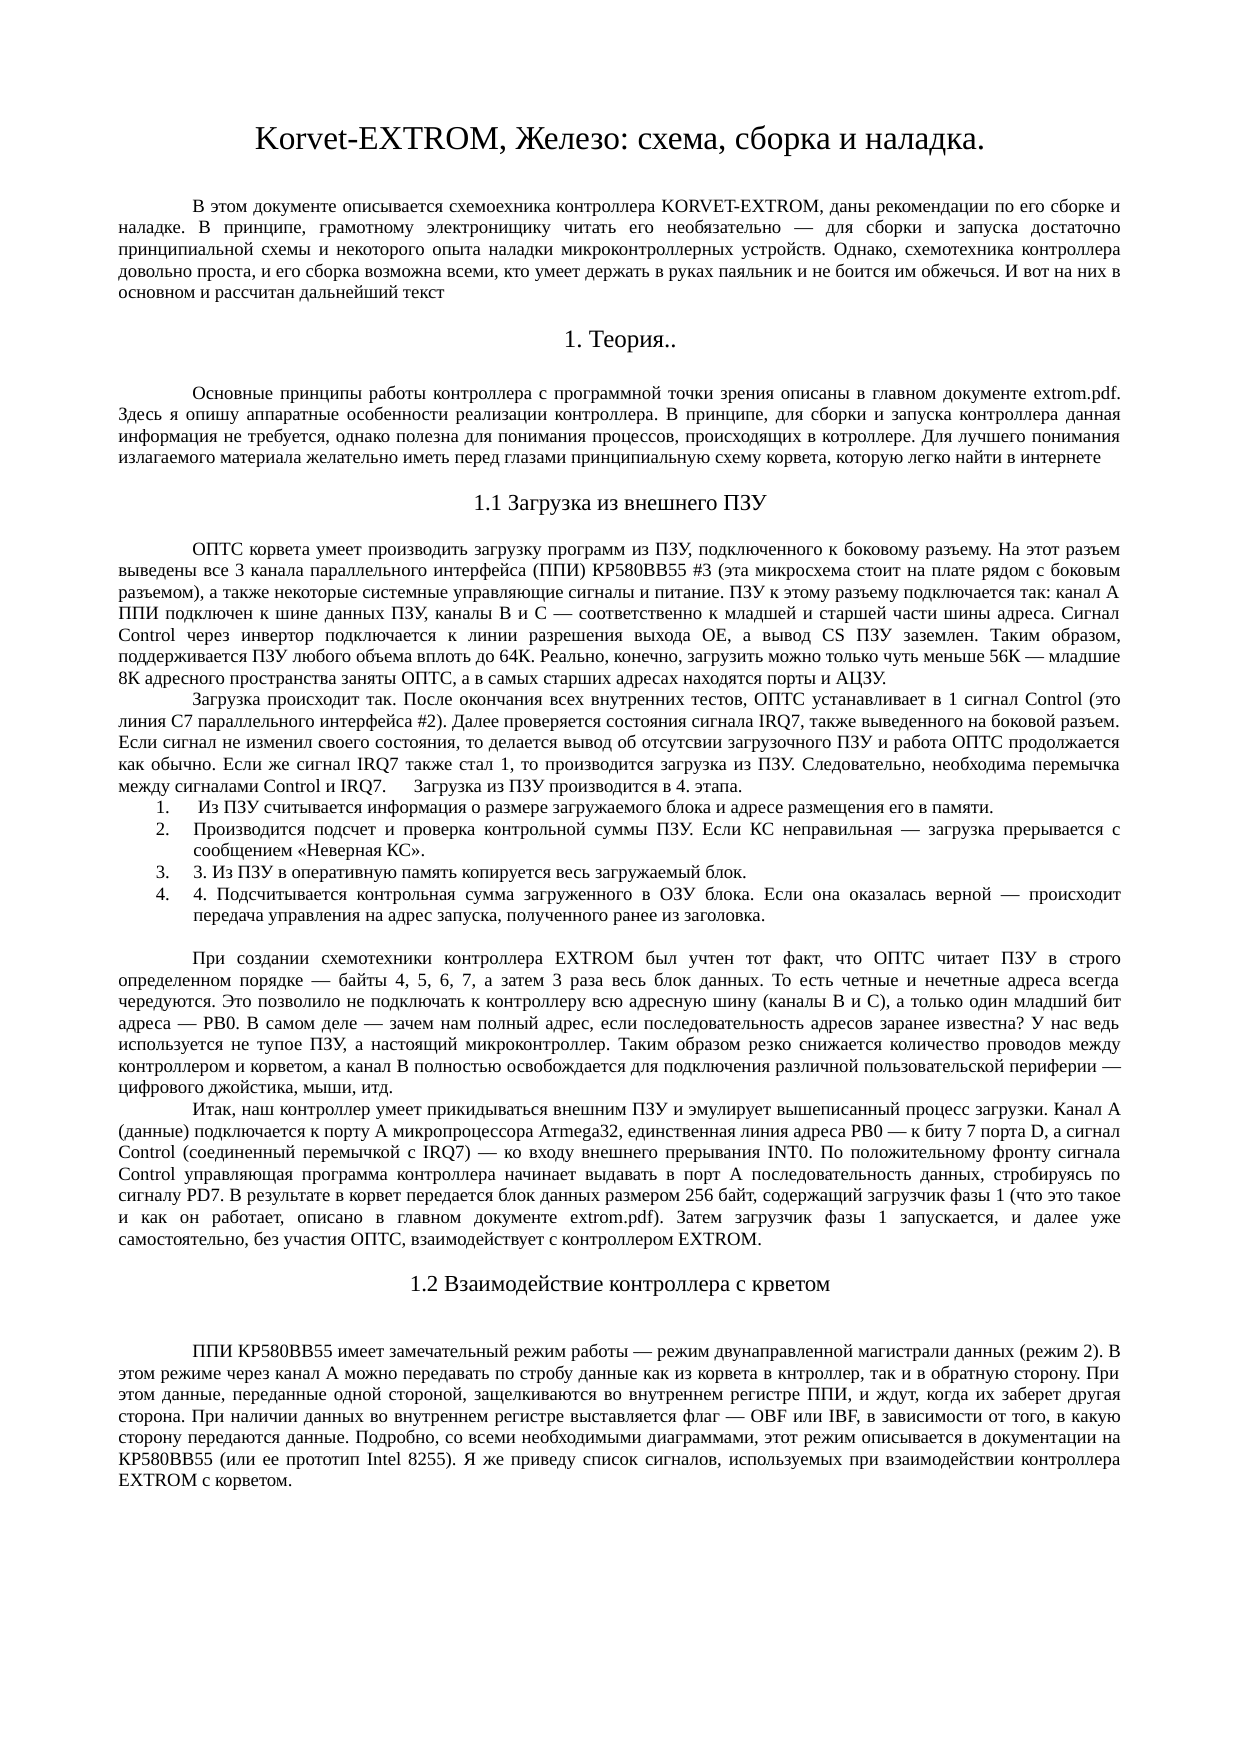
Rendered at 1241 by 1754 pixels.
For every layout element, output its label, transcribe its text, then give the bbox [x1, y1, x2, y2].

text В этом документе описывается схемоехника контроллера KORVET-EXTROM, даны рекомендации по его сборке и наладке. В принципе, грамотному электронищику читать его необязательно — для сборки и запуска достаточно принципиальной схемы и некоторого опыта наладки микроконтроллерных устройств. Однако, схемотехника контроллера довольно проста, и его сборка возможна всеми, кто умеет держать в руках паяльник и не боится им обжечься. И вот на них в основном и рассчитан дальнейший текст [118, 195, 1122, 303]
list Из ПЗУ считывается информация о размере загружаемого блока и адресе размещения его в памяти. [156, 796, 1122, 818]
list 4. Подсчитывается контрольная сумма загруженного в ОЗУ блока. Если она оказалась верной — происходит передача управления на адрес запуска, полученного ранее из заголовка. [156, 882, 1122, 926]
list Производится подсчет и проверка контрольной суммы ПЗУ. Если КС неправильная — загрузка прерывается с сообщением «Неверная КС». [156, 818, 1122, 861]
text При создании схемотехники контроллера EXTROM был учтен тот факт, что ОПТС читает ПЗУ в строго определенном порядке — байты 4, 5, 6, 7, а затем 3 раза весь блок данных. То есть четные и нечетные адреса всегда чередуются. Это позволило не подключать к контроллеру всю адресную шину (каналы B и C), а только один младший бит адреса — PB0. В самом деле — зачем нам полный адрес, если последовательность адресов заранее известна? У нас ведь используется не тупое ПЗУ, а настоящий микроконтроллер. Таким образом резко снижается количество проводов между контроллером и корветом, а канал B полностью освобождается для подключения различной пользовательской периферии — цифрового джойстика, мыши, итд. [118, 947, 1122, 1098]
text 8К адресного пространства заняты ОПТС, а в самых старших адресах находятся порты и АЦЗУ. [118, 667, 1122, 688]
text Итак, наш контроллер умеет прикидываться внешним ПЗУ и эмулирует вышеписанный процесс загрузки. Канал А (данные) подключается к порту А микропроцессора Атmega32, единственная линия адреса PB0 — к биту 7 порта D, а сигнал Control (соединенный перемычкой с IRQ7) — ко входу внешнего прерывания INT0. По положительному фронту сигнала Control управляющая программа контроллера начинает выдавать в порт А последовательность данных, стробируясь по сигналу PD7. В результате в корвет передается блок данных размером 256 байт, содержащий загрузчик фазы 1 (что это такое и как он работает, описано в главном документе extrom.pdf). Затем загрузчик фазы 1 запускается, и далее уже самостоятельно, без участия ОПТС, взаимодействует с контроллером EXTROM. [118, 1098, 1122, 1249]
text 1.2 Взаимодействие контроллера с крветом [118, 1271, 1122, 1297]
text ОПТС корвета умеет производить загрузку программ из ПЗУ, подключенного к боковому разъему. На этот разъем выведены все 3 канала параллельного интерфейса (ППИ) КР580ВВ55 #3 (эта микросхема стоит на плате рядом с боковым разъемом), а также некоторые системные управляющие сигналы и питание. ПЗУ к этому разъему подключается так: канал А ППИ подключен к шине данных ПЗУ, каналы В и С — соответственно к младшей и старшей части шины адреса. Сигнал Control через инвертор подключается к линии разрешения выхода ОЕ, а вывод CS ПЗУ заземлен. Таким образом, поддерживается ПЗУ любого объема вплоть до 64К. Реально, конечно, загрузить можно только чуть меньше 56К — младшие [118, 537, 1122, 667]
text Загрузка происходит так. После окончания всех внутренних тестов, ОПТС устанавливает в 1 сигнал Control (это линия C7 параллельного интерфейса #2). Далее проверяется состояния сигнала IRQ7, также выведенного на боковой разъем. Если сигнал не изменил своего состояния, то делается вывод об отсутсвии загрузочного ПЗУ и работа ОПТС продолжается как обычно. Если же сигнал IRQ7 также стал 1, то производится загрузка из ПЗУ. Следовательно, необходима перемычка между сигналами Control и IRQ7. Загрузка из ПЗУ производится в 4. этапа. [118, 688, 1122, 796]
text Korvet-EXTROM, Железо: схема, сборка и наладка. [118, 118, 1122, 156]
text 1.1 Загрузка из внешнего ПЗУ [118, 489, 1122, 516]
text Основные принципы работы контроллера с программной точки зрения описаны в главном документе extrom.pdf. Здесь я опишу аппаратные особенности реализации контроллера. В принципе, для сборки и запуска контроллера данная информация не требуется, однако полезна для понимания процессов, происходящих в котроллере. Для лучшего понимания излагаемого материала желательно иметь перед глазами принципиальную схему корвета, которую легко найти в интернете [118, 382, 1122, 468]
list 3. Из ПЗУ в оперативную память копируется весь загружаемый блок. [156, 861, 1122, 882]
text 1. Теория.. [118, 324, 1122, 353]
text ППИ КР580ВВ55 имеет замечательный режим работы — режим двунаправленной магистрали данных (режим 2). В этом режиме через канал А можно передавать по стробу данные как из корвета в кнтроллер, так и в обратную сторону. При этом данные, переданные одной стороной, защелкиваются во внутреннем регистре ППИ, и ждут, когда их заберет другая сторона. При наличии данных во внутреннем регистре выставляется флаг — OBF или IBF, в зависимости от того, в какую сторону передаются данные. Подробно, со всеми необходимыми диаграммами, этот режим описывается в документации на КР580ВВ55 (или ее прототип Intel 8255). Я же приведу список сигналов, используемых при взаимодействии контроллера EXTROM с корветом. [118, 1340, 1122, 1491]
